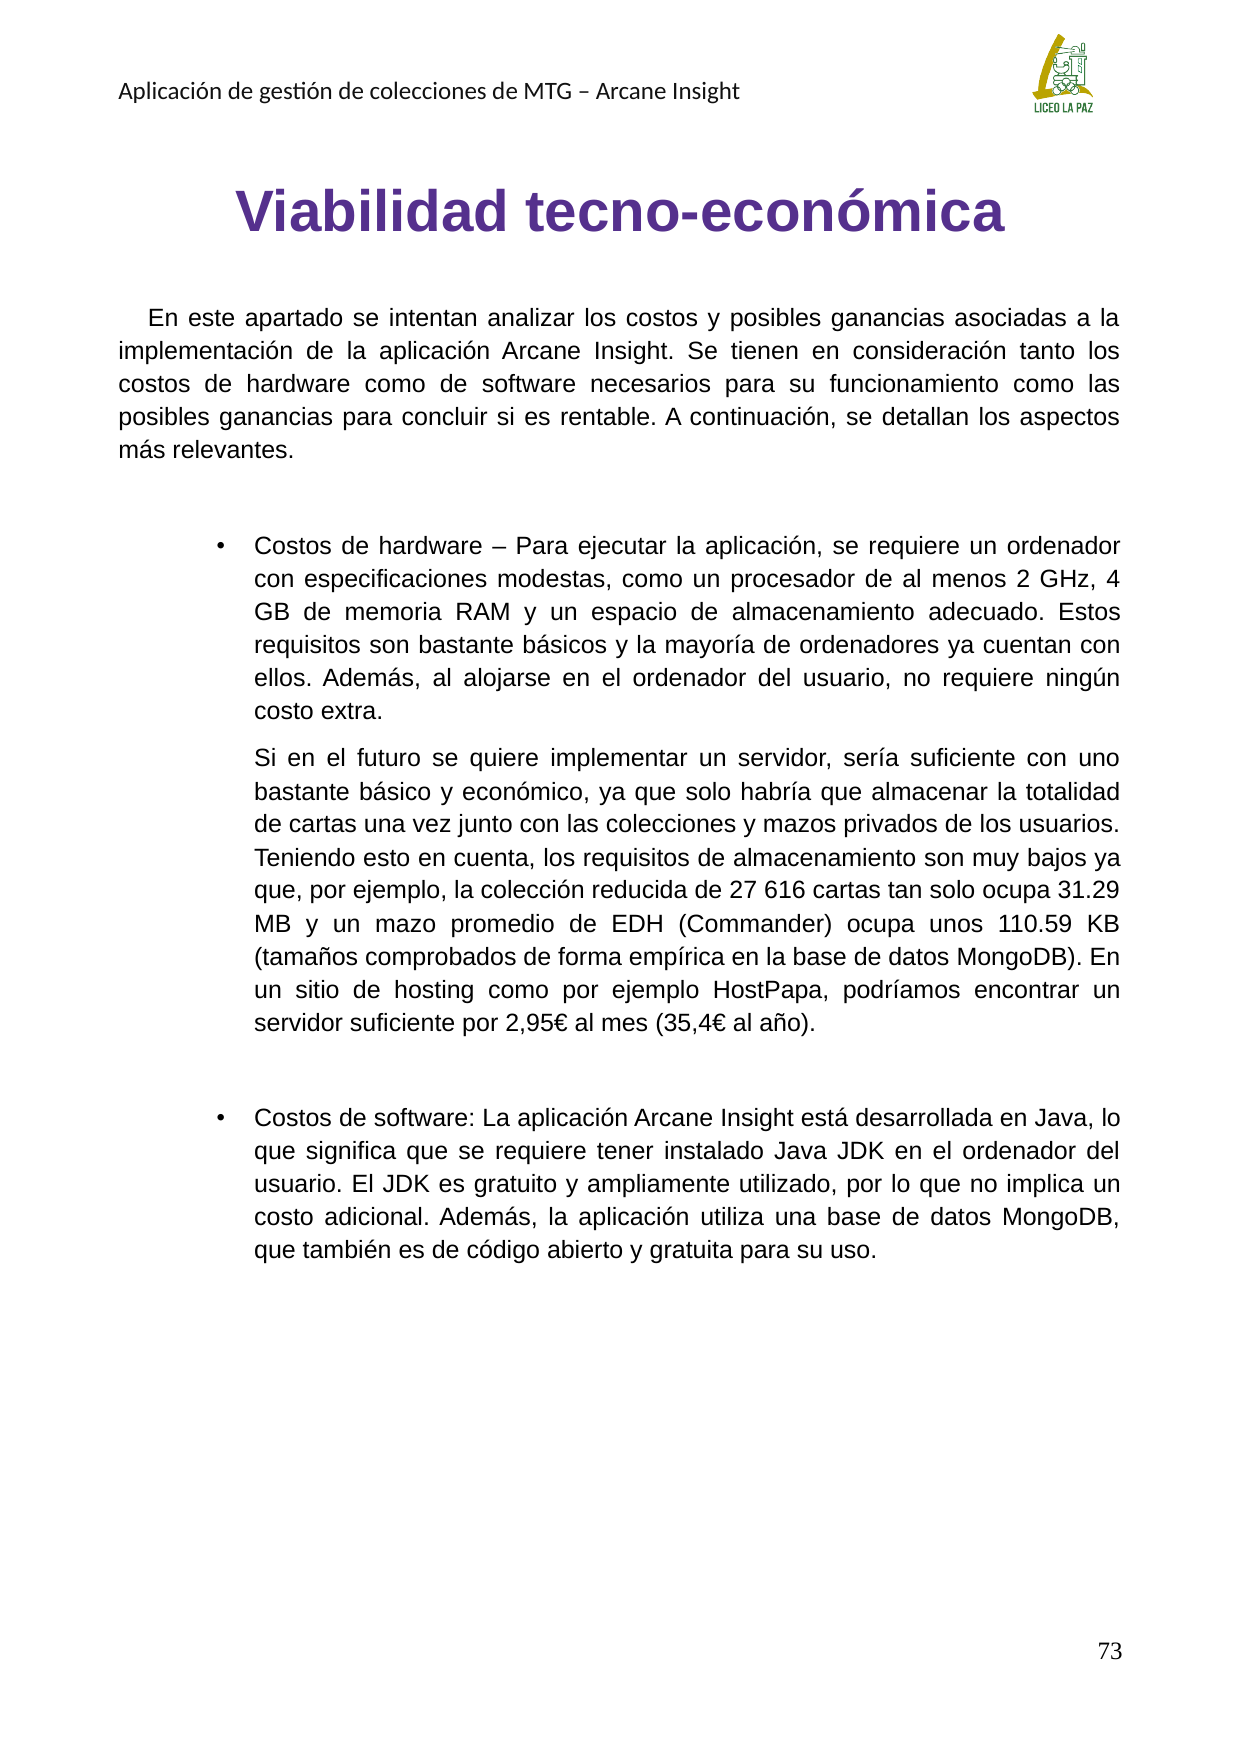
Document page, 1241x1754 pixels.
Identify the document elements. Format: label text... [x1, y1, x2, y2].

list Costos de hardware – Para ejecutar la aplicación, se requiere un ordenador con especificaciones modestas, como un procesador de al menos 2 GHz, 4 GB de memoria RAM y un espacio de almacenamiento adecuado. Estos requisitos son bastante básicos y la mayoría de ordenadores ya cuentan con ellos. Además, al alojarse en el ordenador del usuario, no requiere ningún costo extra. [216, 531, 1122, 724]
subtitle Viabilidad tecno-económica [118, 118, 1122, 303]
text En este apartado se intentan analizar los costos y posibles ganancias asociadas a la implementación de la aplicación Arcane Insight. Se tienen en consideración tanto los costos de hardware como de software necesarios para su funcionamiento como las posibles ganancias para concluir si es rentable. A continuación, se detallan los aspectos más relevantes. [118, 303, 1122, 464]
list Costos de software: La aplicación Arcane Insight está desarrollada en Java, lo que significa que se requiere tener instalado Java JDK en el ordenador del usuario. El JDK es gratuito y ampliamente utilizado, por lo que no implica un costo adicional. Además, la aplicación utiliza una base de datos MongoDB, que también es de código abierto y gratuita para su uso. [216, 1103, 1122, 1264]
list Si en el futuro se quiere implementar un servidor, sería suficiente con uno bastante básico y económico, ya que solo habría que almacenar la totalidad de cartas una vez junto con las colecciones y mazos privados de los usuarios. Teniendo esto en cuenta, los requisitos de almacenamiento son muy bajos ya que, por ejemplo, la colección reducida de 27 616 cartas tan solo ocupa 31.29 MB y un mazo promedio de EDH (Commander) ocupa unos 110.59 KB (tamaños comprobados de forma empírica en la base de datos MongoDB). En un sitio de hosting como por ejemplo HostPapa, podríamos encontrar un servidor suficiente por 2,95€ al mes (35,4€ al año). [216, 743, 1122, 1036]
picture [1025, 26, 1100, 121]
